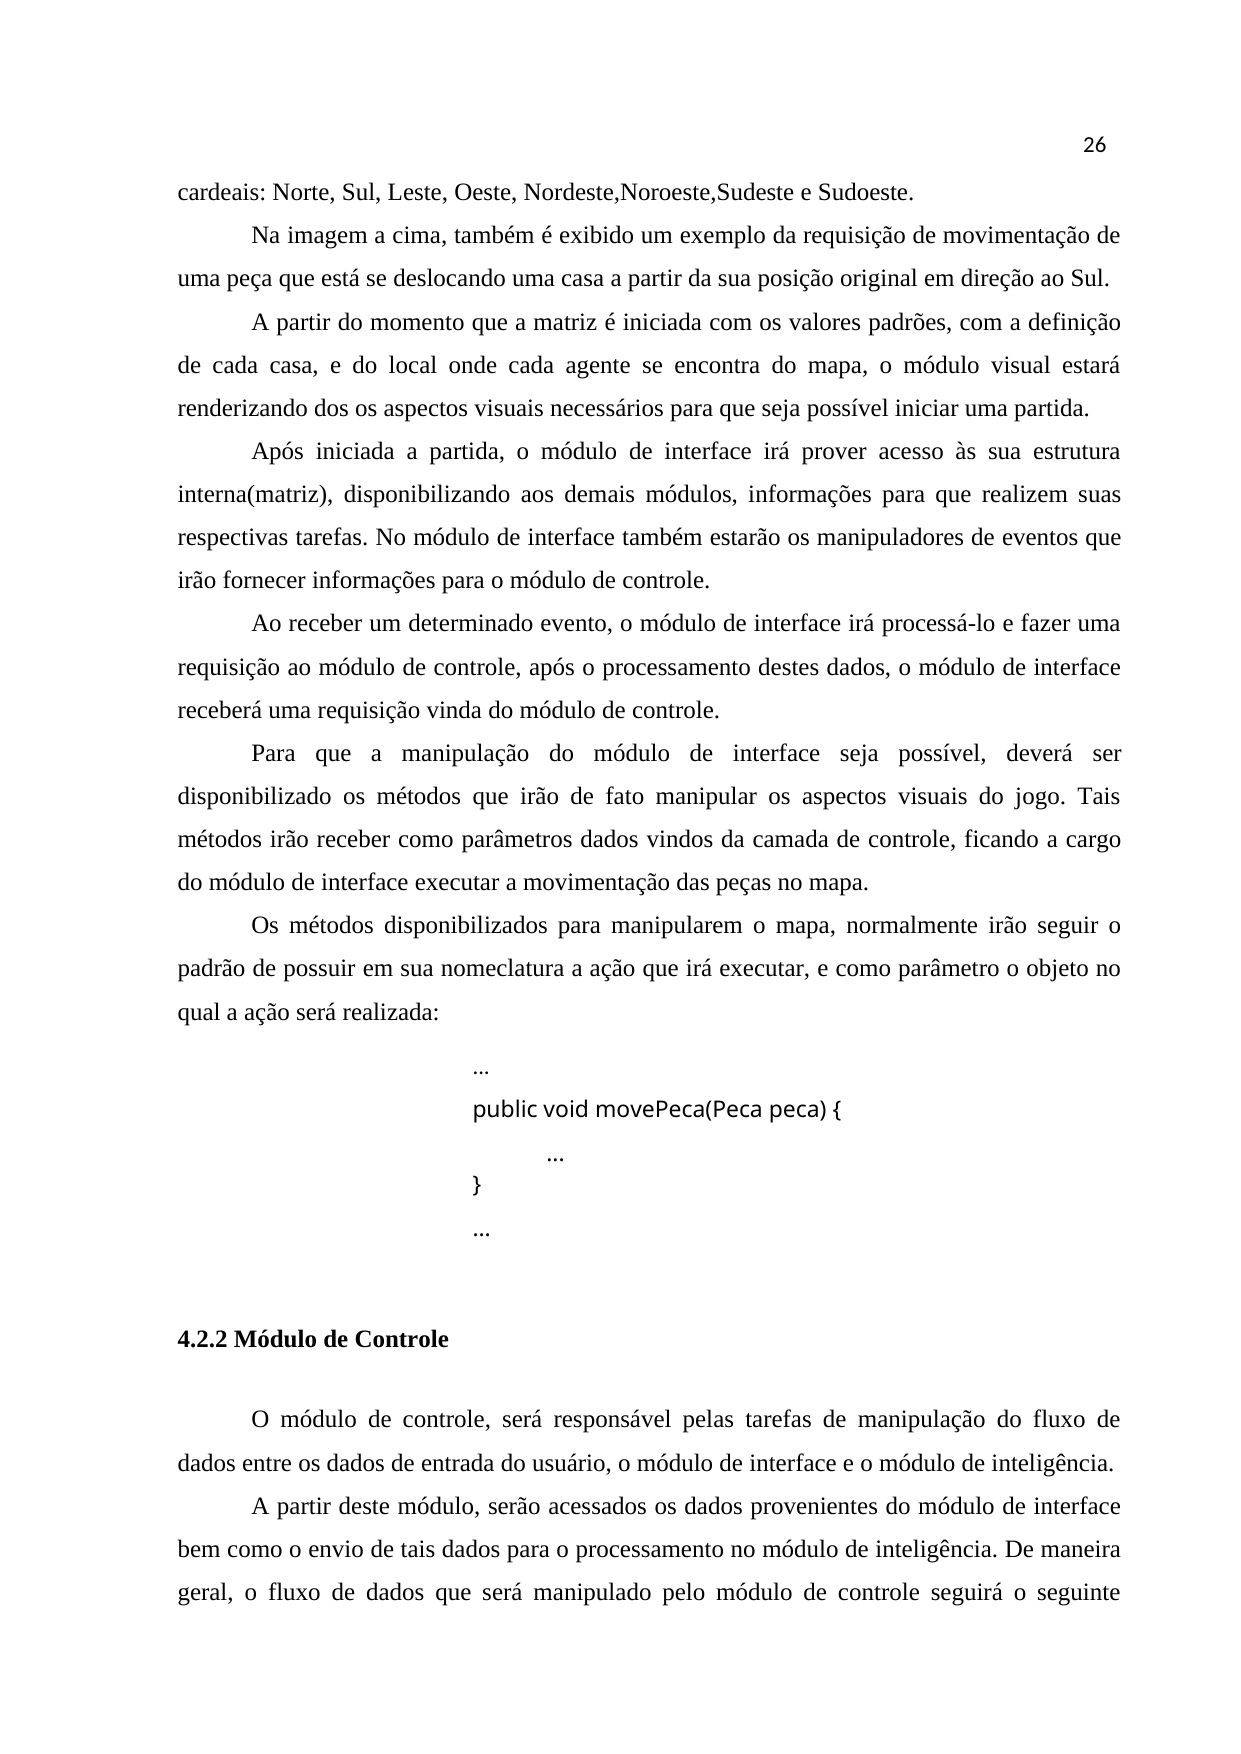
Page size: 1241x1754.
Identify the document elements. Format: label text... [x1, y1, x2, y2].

text O módulo de controle, será responsável pelas tarefas de manipulação do fluxo de dados entre os dados de entrada do usuário, o módulo de interface e o módulo de inteligência. [177, 1404, 1122, 1476]
text A partir do momento que a matriz é iniciada com os valores padrões, com a definição de cada casa, e do local onde cada agente se encontra do mapa, o módulo visual estará renderizando dos os aspectos visuais necessários para que seja possível iniciar uma partida. [177, 307, 1122, 422]
text Na imagem a cima, também é exibido um exemplo da requisição de movimentação de uma peça que está se deslocando uma casa a partir da sua posição original em direção ao Sul. [177, 220, 1122, 292]
subtitle 4.2.2 Módulo de Controle [177, 1324, 1122, 1353]
text Os métodos disponibilizados para manipularem o mapa, normalmente irão seguir o padrão de possuir em sua nomeclatura a ação que irá executar, e como parâmetro o objeto no qual a ação será realizada: [177, 910, 1122, 1025]
text Após iniciada a partida, o módulo de interface irá prover acesso às sua estrutura interna(matriz), disponibilizando aos demais módulos, informações para que realizem suas respectivas tarefas. No módulo de interface também estarão os manipuladores de eventos que irão fornecer informações para o módulo de controle. [177, 436, 1122, 594]
text public void movePeca(Peca peca) { [254, 1093, 1122, 1124]
text Para que a manipulação do módulo de interface seja possível, deverá ser disponibilizado os métodos que irão de fato manipular os aspectos visuais do jogo. Tais métodos irão receber como parâmetros dados vindos da camada de controle, ficando a cargo do módulo de interface executar a movimentação das peças no mapa. [177, 738, 1122, 896]
text ... } [254, 1136, 1122, 1199]
text Ao receber um determinado evento, o módulo de interface irá processá-lo e fazer uma requisição ao módulo de controle, após o processamento destes dados, o módulo de interface receberá uma requisição vinda do módulo de controle. [177, 608, 1122, 723]
text A partir deste módulo, serão acessados os dados provenientes do módulo de interface bem como o envio de tais dados para o processamento no módulo de inteligência. De maneira geral, o fluxo de dados que será manipulado pelo módulo de controle seguirá o seguinte [177, 1491, 1122, 1606]
text ... [254, 1052, 1122, 1080]
text … [254, 1211, 1122, 1243]
text cardeais: Norte, Sul, Leste, Oeste, Nordeste,Noroeste,Sudeste e Sudoeste. [177, 177, 1122, 206]
